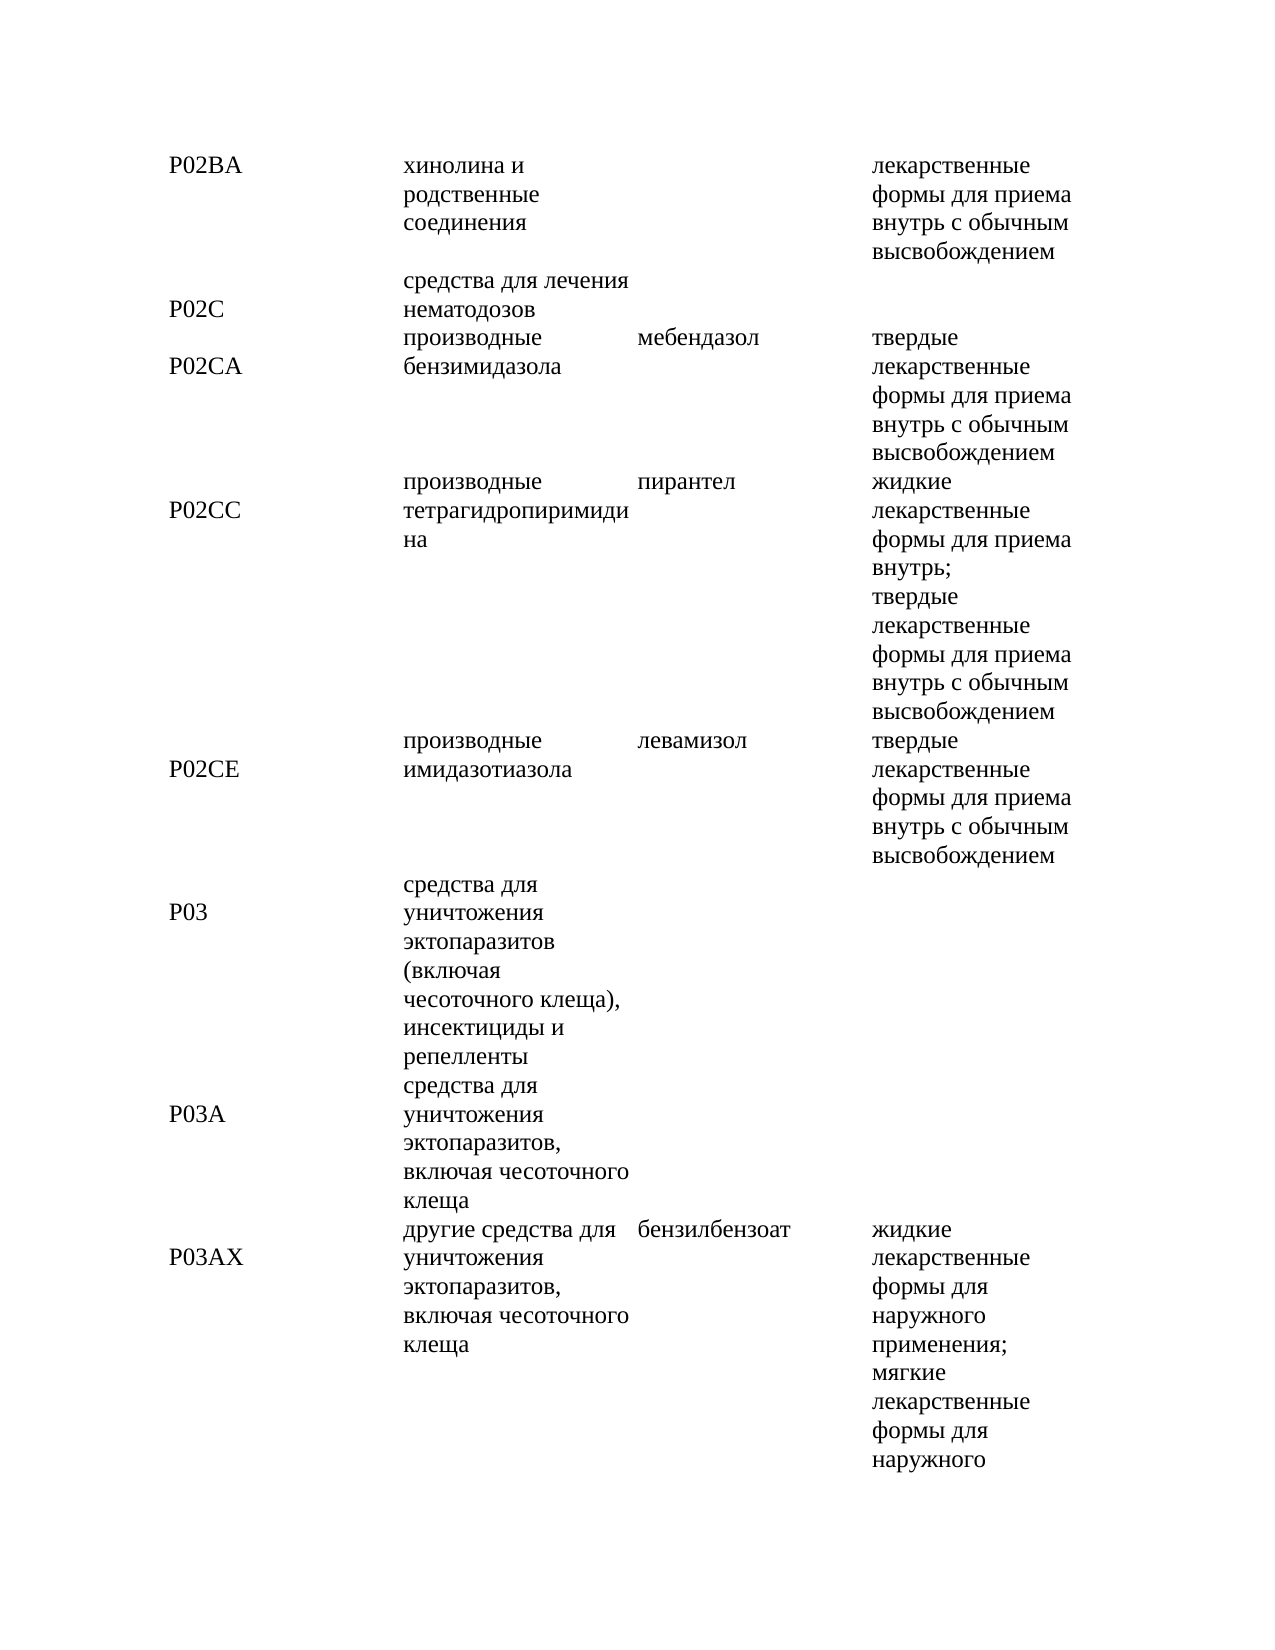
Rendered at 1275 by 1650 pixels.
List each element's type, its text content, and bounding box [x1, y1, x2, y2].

table_cell хинолина и родственные соединения [403, 150, 637, 265]
table_cell [638, 869, 872, 1070]
table_cell мебендазол [638, 323, 872, 466]
table_cell производные имидазотиазола [403, 725, 637, 869]
table_cell P02CE [169, 725, 403, 869]
table_cell P02C [169, 265, 403, 322]
table_cell P03AX [169, 1214, 403, 1472]
table_cell P03A [169, 1070, 403, 1214]
table_cell средства для уничтожения эктопаразитов, включая чесоточного клеща [403, 1070, 637, 1214]
table_cell твердые лекарственные формы для приема внутрь с обычным высвобождением [872, 323, 1106, 466]
table_cell P02BA [169, 150, 403, 265]
table_cell [872, 869, 1106, 1070]
table_cell производные тетрагидропиримидина [403, 466, 637, 725]
table_cell [638, 265, 872, 322]
table_cell левамизол [638, 725, 872, 869]
table_cell пирантел [638, 466, 872, 725]
table_cell P02CA [169, 323, 403, 466]
table_cell жидкие лекарственные формы для приема внутрь; твердые лекарственные формы для приема внутрь с обычным высвобождением [872, 466, 1106, 725]
table_cell жидкие лекарственные формы для наружного применения; мягкие лекарственные формы для наружного [872, 1214, 1106, 1472]
table_cell [638, 150, 872, 265]
table_cell бензилбензоат [638, 1214, 872, 1472]
table_cell другие средства для уничтожения эктопаразитов, включая чесоточного клеща [403, 1214, 637, 1472]
table_cell лекарственные формы для приема внутрь с обычным высвобождением [872, 150, 1106, 265]
table_cell производные бензимидазола [403, 323, 637, 466]
table_cell [872, 1070, 1106, 1214]
table_cell P02CC [169, 466, 403, 725]
table_cell средства для лечения нематодозов [403, 265, 637, 322]
table_cell [872, 265, 1106, 322]
table_cell средства для уничтожения эктопаразитов (включая чесоточного клеща), инсектициды и репелленты [403, 869, 637, 1070]
table_cell P03 [169, 869, 403, 1070]
table_cell твердые лекарственные формы для приема внутрь с обычным высвобождением [872, 725, 1106, 869]
table_cell [638, 1070, 872, 1214]
